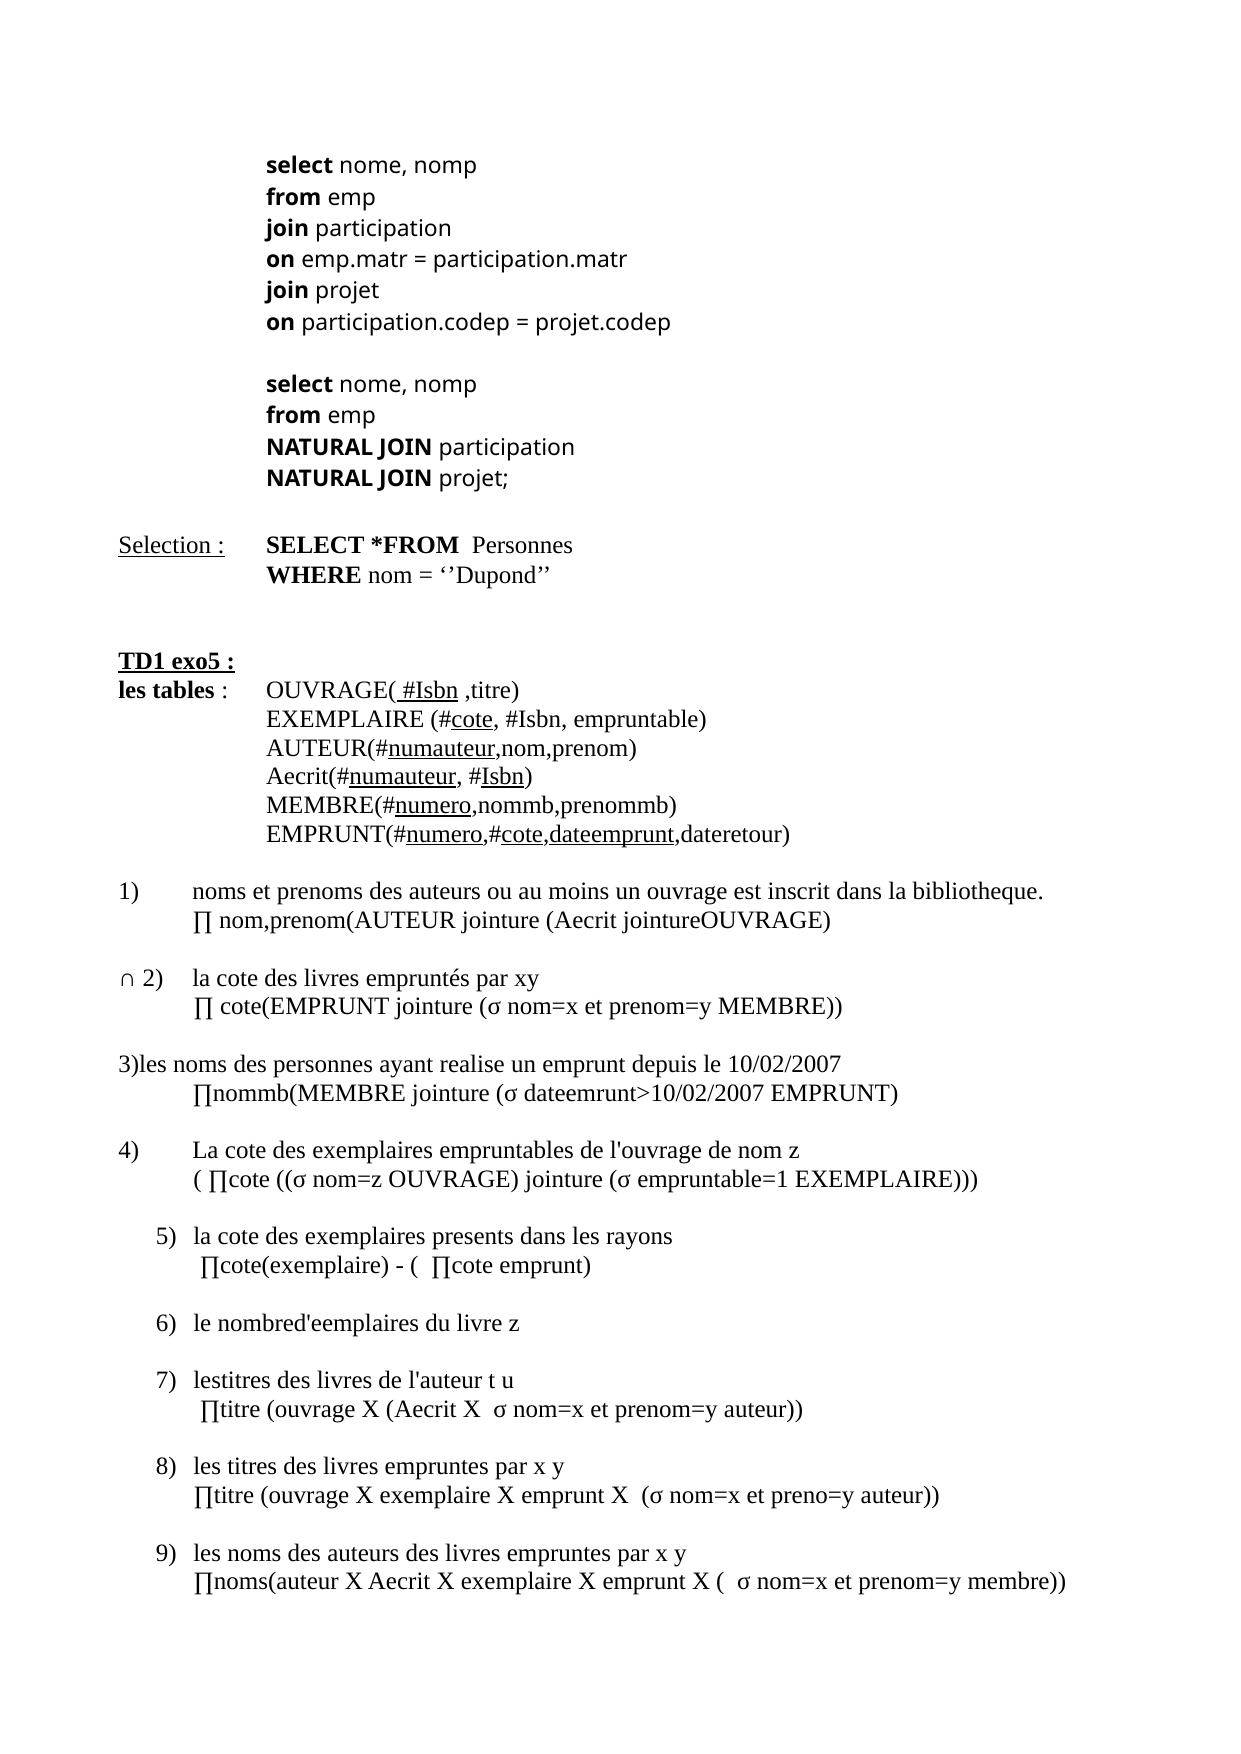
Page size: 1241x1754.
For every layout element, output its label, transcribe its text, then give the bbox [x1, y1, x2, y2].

text EXEMPLAIRE (#cote, #Isbn, empruntable) [118, 704, 1122, 733]
list ∏cote(exemplaire) - ( ∏cote emprunt) [156, 1250, 1122, 1279]
text AUTEUR(#numauteur,nom,prenom) [118, 733, 1122, 761]
text ∩ 2) la cote des livres empruntés par xy [118, 963, 1122, 991]
text on participation.codep = projet.codep [118, 306, 1122, 337]
text 3)les noms des personnes ayant realise un emprunt depuis le 10/02/2007 [118, 1049, 1122, 1078]
text WHERE nom = ‘’Dupond’’ [118, 560, 1122, 589]
list les titres des livres empruntes par x y [156, 1451, 1122, 1480]
list ∏titre (ouvrage X exemplaire X emprunt X (σ nom=x et preno=y auteur)) [156, 1480, 1122, 1509]
text join participation [118, 212, 1122, 243]
text EMPRUNT(#numero,#cote,dateemprunt,dateretour) [118, 819, 1122, 848]
text NATURAL JOIN projet; [118, 462, 1122, 493]
text on emp.matr = participation.matr [118, 243, 1122, 274]
text 1) noms et prenoms des auteurs ou au moins un ouvrage est inscrit dans la bibliotheque. [118, 876, 1122, 905]
text MEMBRE(#numero,nommb,prenommb) [118, 790, 1122, 819]
text ∏ nom,prenom(AUTEUR jointure (Aecrit jointureOUVRAGE) [118, 905, 1122, 934]
text from emp [118, 181, 1122, 212]
text from emp [118, 399, 1122, 431]
text select nome, nomp [118, 368, 1122, 399]
text les tables : OUVRAGE( #Isbn ,titre) [118, 675, 1122, 704]
list ∏ cote(EMPRUNT jointure (σ nom=x et prenom=y MEMBRE)) [156, 991, 1122, 1020]
list ∏noms(auteur X Aecrit X exemplaire X emprunt X ( σ nom=x et prenom=y membre)) [156, 1566, 1122, 1595]
list lestitres des livres de l'auteur t u [156, 1365, 1122, 1394]
text 4) La cote des exemplaires empruntables de l'ouvrage de nom z [118, 1135, 1122, 1164]
text Selection : SELECT *FROM Personnes [118, 527, 1122, 560]
text TD1 exo5 : [118, 646, 1122, 675]
text Aecrit(#numauteur, #Isbn) [118, 761, 1122, 790]
text NATURAL JOIN participation [118, 431, 1122, 462]
list ( ∏cote ((σ nom=z OUVRAGE) jointure (σ empruntable=1 EXEMPLAIRE))) [156, 1164, 1122, 1193]
list les noms des auteurs des livres empruntes par x y [156, 1538, 1122, 1566]
list ∏titre (ouvrage X (Aecrit X σ nom=x et prenom=y auteur)) [156, 1394, 1122, 1423]
text join projet [118, 274, 1122, 306]
list le nombred'eemplaires du livre z [156, 1308, 1122, 1336]
text ∏nommb(MEMBRE jointure (σ dateemrunt>10/02/2007 EMPRUNT) [118, 1078, 1122, 1106]
text select nome, nomp [118, 149, 1122, 181]
list la cote des exemplaires presents dans les rayons [156, 1221, 1122, 1250]
